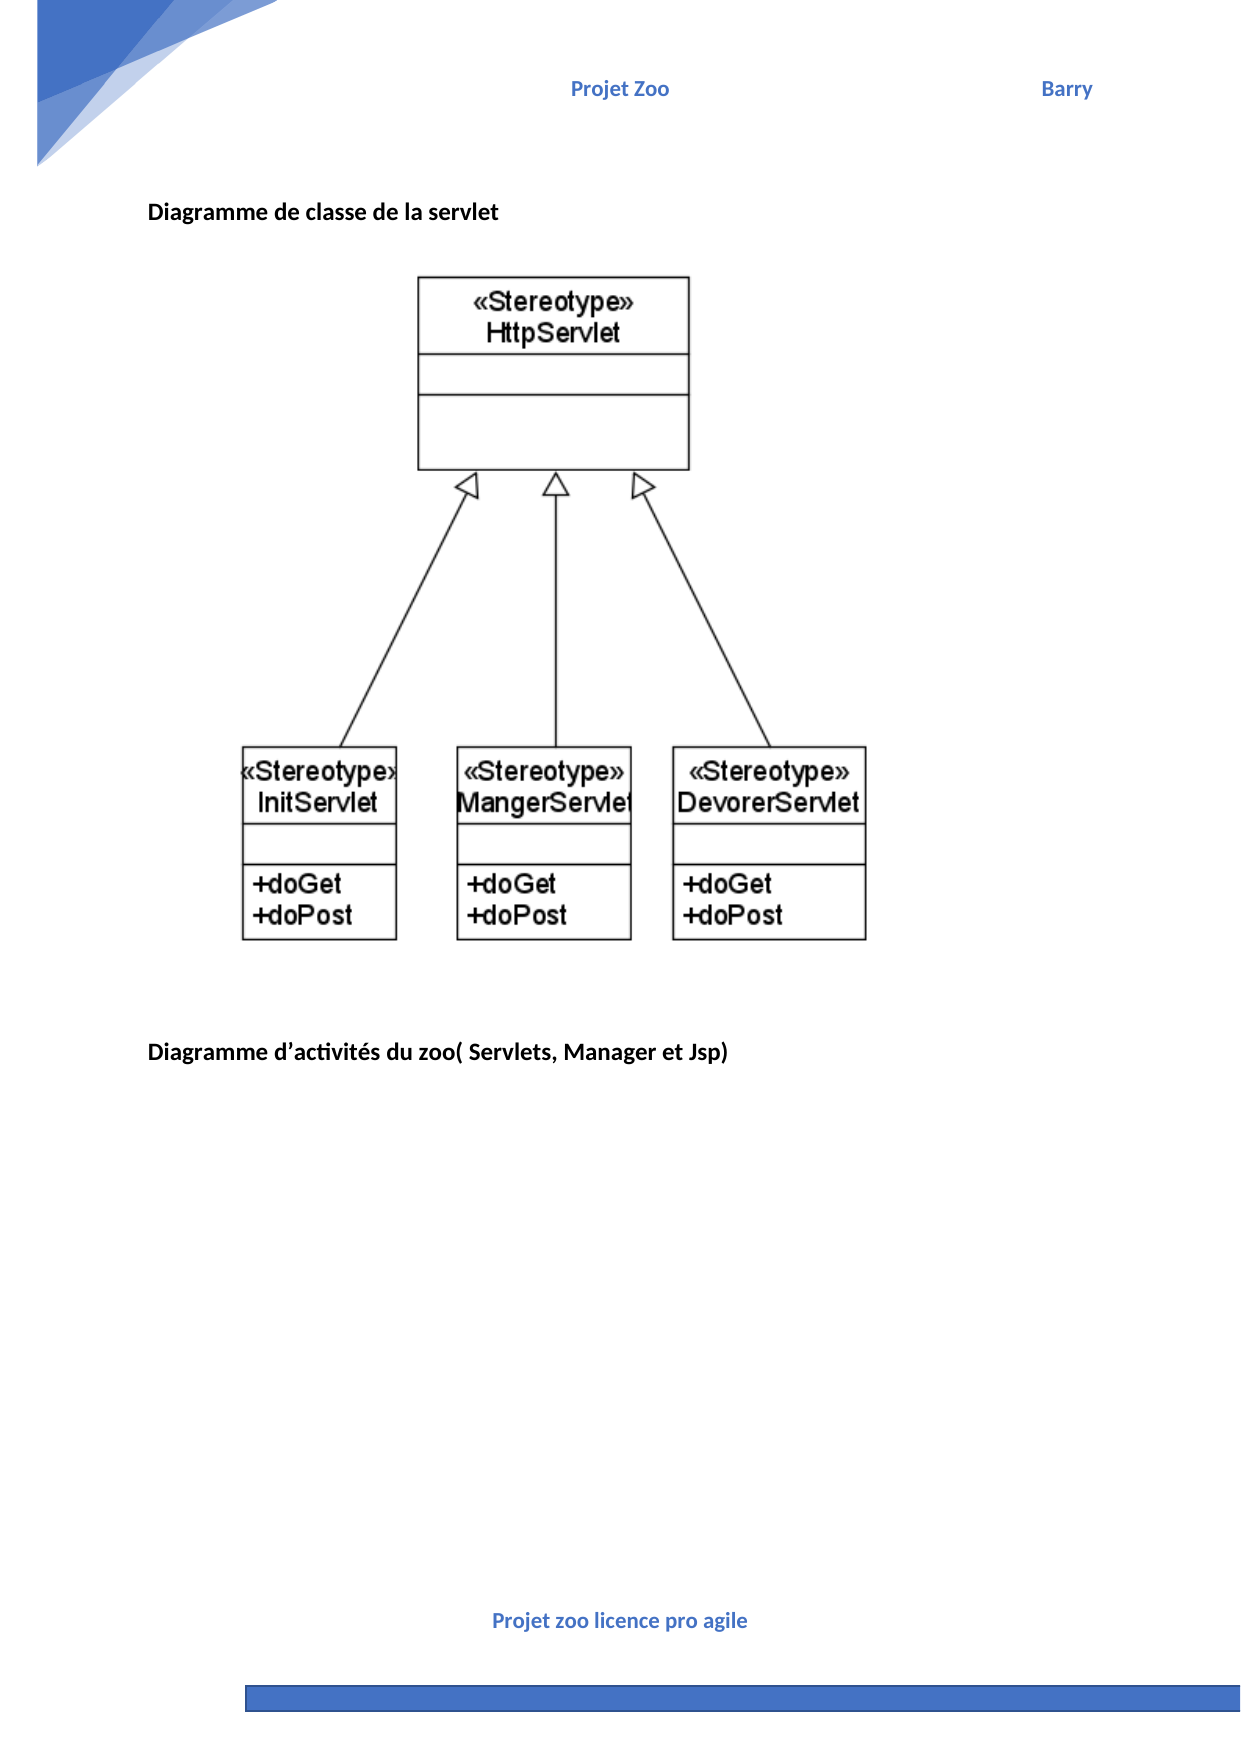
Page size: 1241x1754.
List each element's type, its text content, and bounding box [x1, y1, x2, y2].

text Diagramme d’activités du zoo( Servlets, Manager et Jsp) [148, 1036, 1093, 1067]
text Diagramme de classe de la servlet [148, 196, 1093, 227]
